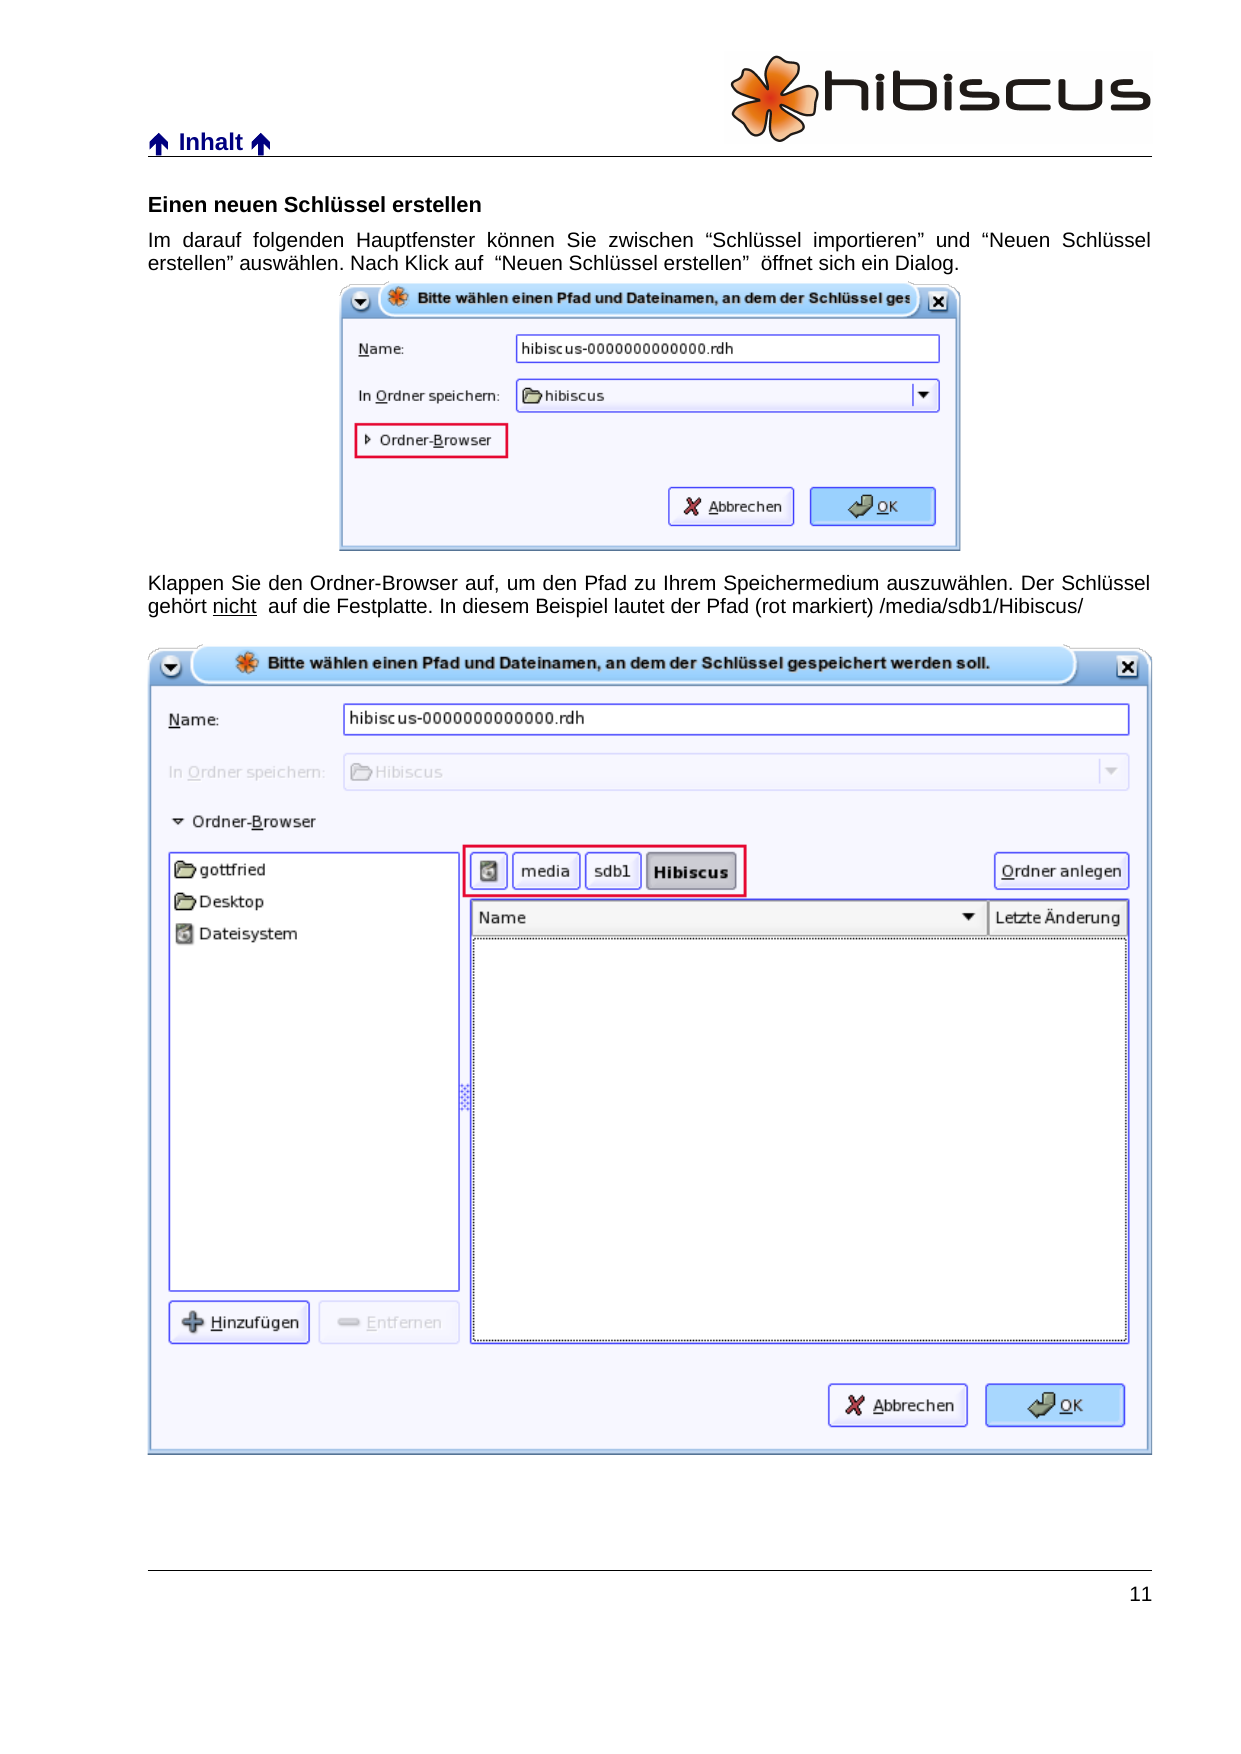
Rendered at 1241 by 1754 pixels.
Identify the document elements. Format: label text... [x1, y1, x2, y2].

subtitle Einen neuen Schlüssel erstellen [148, 192, 1152, 217]
picture [339, 281, 961, 551]
picture [147, 644, 1153, 1455]
text Im darauf folgenden Hauptfenster können Sie zwischen “Schlüssel importieren” und “Neuen Schlüssel erstellen” auswählen. Nach Klick auf “Neuen Schlüssel erstellen” öffnet sich ein Dialog. [148, 229, 1152, 275]
picture [723, 51, 1153, 144]
text Klappen Sie den Ordner-Browser auf, um den Pfad zu Ihrem Speichermedium auszuwählen. Der Schlüssel gehört nicht auf die Festplatte. In diesem Beispiel lautet der Pfad (rot markiert) /media/sdb1/Hibiscus/ [148, 571, 1152, 618]
